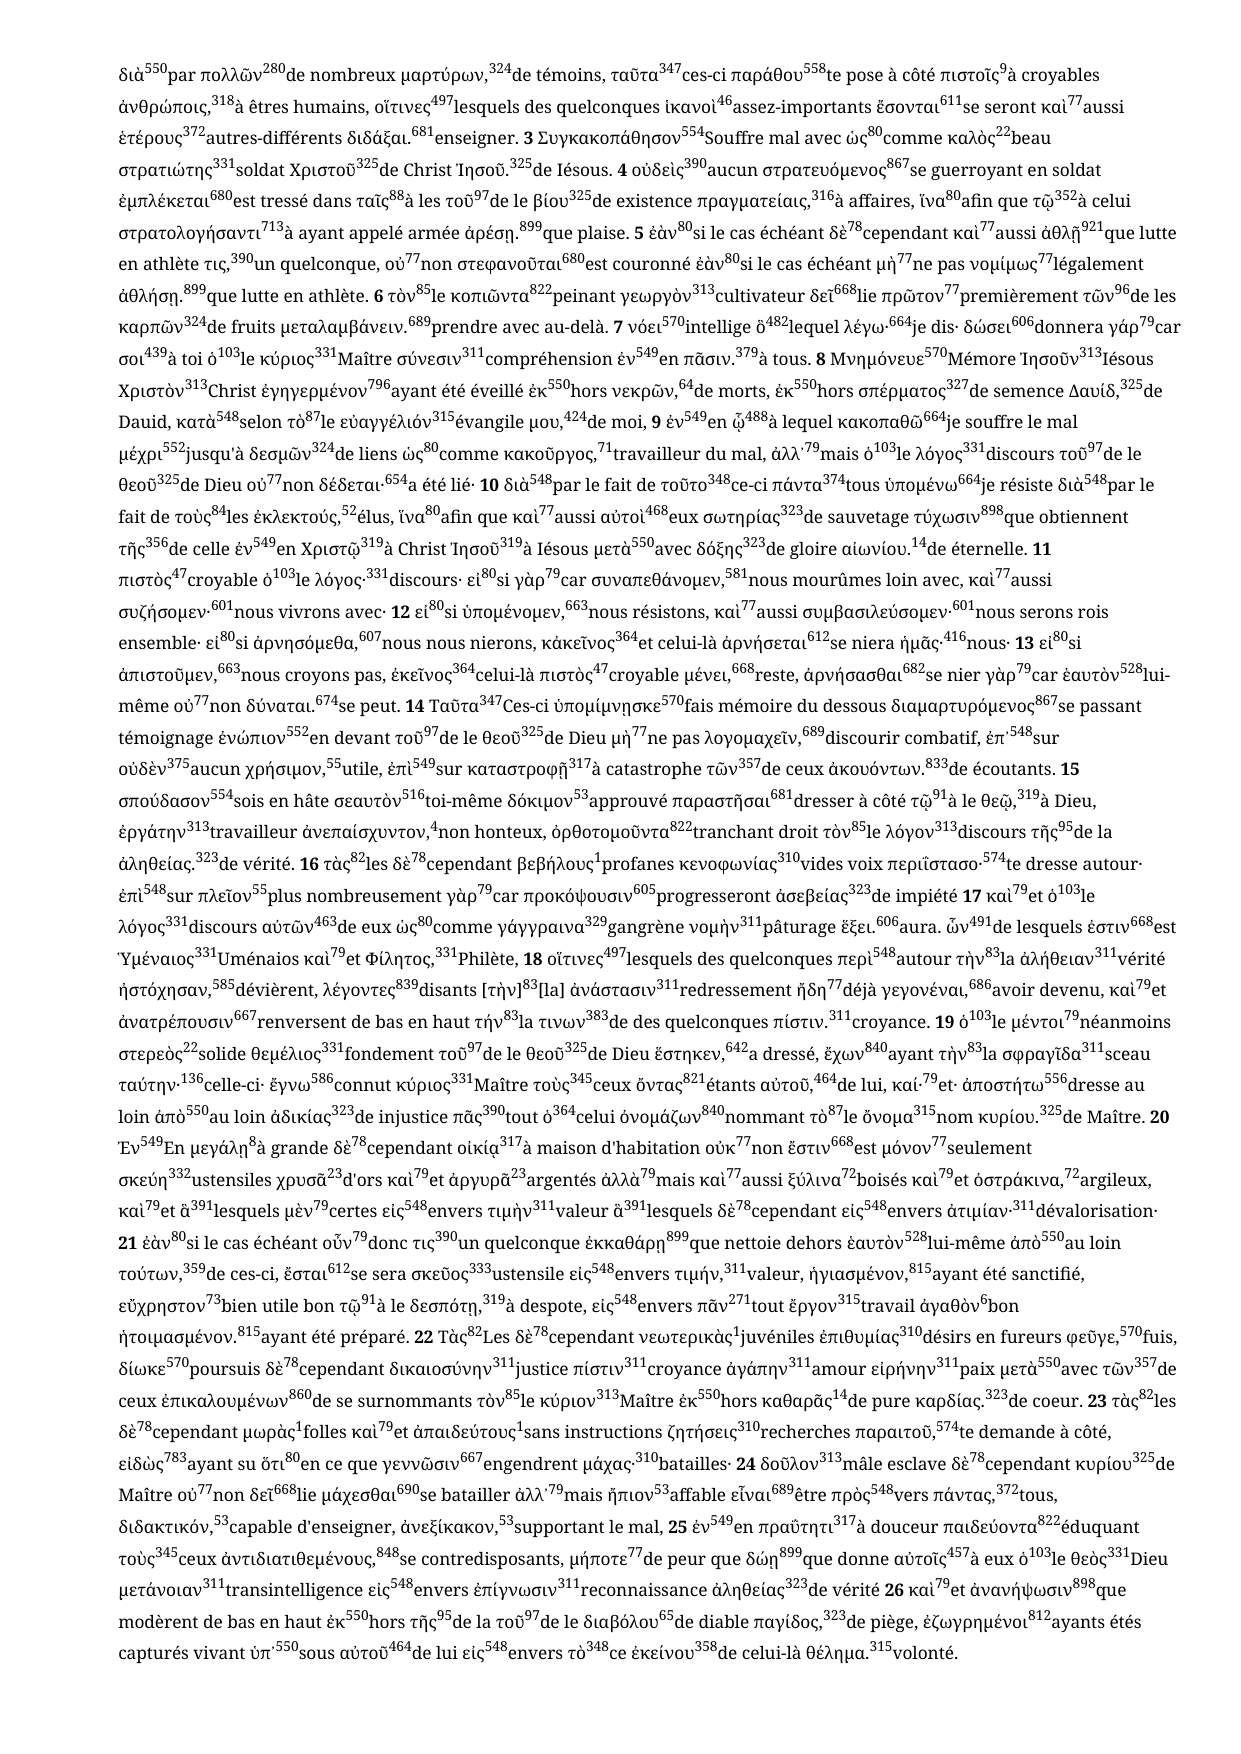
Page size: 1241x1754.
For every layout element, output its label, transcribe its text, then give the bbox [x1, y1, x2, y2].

text 1 Σὺ448Toi οὖν,79donc, τέκνον339enfant μου,424de moi, ἐνδυναμοῦ578sois fortifié dans ἐν549en τῇ89à la χάριτι317à grâce τῇ350à celle ἐν549en Χριστῷ319à Christ Ἰησοῦ,319à Iésous, 2 καὶ79et ἃ481lesquels ἤκουσας584tu écoutas παρ᾽550à côté ἐμοῦ424de moi διὰ550par πολλῶν280de nombreux μαρτύρων,324de témoins, ταῦτα347ces-ci παράθου558te pose à côté πιστοῖς9à croyables ἀνθρώποις,318à êtres humains, οἵτινες497lesquels des quelconques ἱκανοὶ46assez-importants ἔσονται611se seront καὶ77aussi ἑτέρους372autres-différents διδάξαι.681enseigner. 3 Συγκακοπάθησον554Souffre mal avec ὡς80comme καλὸς22beau στρατιώτης331soldat Χριστοῦ325de Christ Ἰησοῦ.325de Iésous. 4 οὐδεὶς390aucun στρατευόμενος867se guerroyant en soldat ἐμπλέκεται680est tressé dans ταῖς88à les τοῦ97de le βίου325de existence πραγματείαις,316à affaires, ἵνα80afin que τῷ352à celui στρατολογήσαντι713à ayant appelé armée ἀρέσῃ.899que plaise. 5 ἐὰν80si le cas échéant δὲ78cependant καὶ77aussi ἀθλῇ921que lutte en athlète τις,390un quelconque, οὐ77non στεφανοῦται680est couronné ἐὰν80si le cas échéant μὴ77ne pas νομίμως77légalement ἀθλήσῃ.899que lutte en athlète. 6 τὸν85le κοπιῶντα822peinant γεωργὸν313cultivateur δεῖ668lie πρῶτον77premièrement τῶν96de les καρπῶν324de fruits μεταλαμβάνειν.689prendre avec au-delà. 7 νόει570intellige ὃ482lequel λέγω·664je dis· δώσει606donnera γάρ79car σοι439à toi ὁ103le κύριος331Maître σύνεσιν311compréhension ἐν549en πᾶσιν.379à tous. 8 Μνημόνευε570Mémore Ἰησοῦν313Iésous Χριστὸν313Christ ἐγηγερμένον796ayant été éveillé ἐκ550hors νεκρῶν,64de morts, ἐκ550hors σπέρματος327de semence Δαυίδ,325de Dauid, κατὰ548selon τὸ87le εὐαγγέλιόν315évangile μου,424de moi, 9 ἐν549en ᾧ488à lequel κακοπαθῶ664je souffre le mal μέχρι552jusqu'à δεσμῶν324de liens ὡς80comme κακοῦργος,71travailleur du mal, ἀλλ᾽79mais ὁ103le λόγος331discours τοῦ97de le θεοῦ325de Dieu οὐ77non δέδεται·654a été lié· 10 διὰ548par le fait de τοῦτο348ce-ci πάντα374tous ὑπομένω664je résiste διὰ548par le fait de τοὺς84les ἐκλεκτούς,52élus, ἵνα80afin que καὶ77aussi αὐτοὶ468eux σωτηρίας323de sauvetage τύχωσιν898que obtiennent τῆς356de celle ἐν549en Χριστῷ319à Christ Ἰησοῦ319à Iésous μετὰ550avec δόξης323de gloire αἰωνίου.14de éternelle. 11 πιστὸς47croyable ὁ103le λόγος·331discours· εἰ80si γὰρ79car συναπεθάνομεν,581nous mourûmes loin avec, καὶ77aussi συζήσομεν·601nous vivrons avec· 12 εἰ80si ὑπομένομεν,663nous résistons, καὶ77aussi συμβασιλεύσομεν·601nous serons rois ensemble· εἰ80si ἀρνησόμεθα,607nous nous nierons, κἀκεῖνος364et celui-là ἀρνήσεται612se niera ἡμᾶς·416nous· 13 εἰ80si ἀπιστοῦμεν,663nous croyons pas, ἐκεῖνος364celui-là πιστὸς47croyable μένει,668reste, ἀρνήσασθαι682se nier γὰρ79car ἑαυτὸν528lui-même οὐ77non δύναται.674se peut. 14 Ταῦτα347Ces-ci ὑπομίμνῃσκε570fais mémoire du dessous διαμαρτυρόμενος867se passant témoignage ἐνώπιον552en devant τοῦ97de le θεοῦ325de Dieu μὴ77ne pas λογομαχεῖν,689discourir combatif, ἐπ᾽548sur οὐδὲν375aucun χρήσιμον,55utile, ἐπὶ549sur καταστροφῇ317à catastrophe τῶν357de ceux ἀκουόντων.833de écoutants. 15 σπούδασον554sois en hâte σεαυτὸν516toi-même δόκιμον53approuvé παραστῆσαι681dresser à côté τῷ91à le θεῷ,319à Dieu, ἐργάτην313travailleur ἀνεπαίσχυντον,4non honteux, ὀρθοτομοῦντα822tranchant droit τὸν85le λόγον313discours τῆς95de la ἀληθείας.323de vérité. 16 τὰς82les δὲ78cependant βεβήλους1profanes κενοφωνίας310vides voix περιΐστασο·574te dresse autour· ἐπὶ548sur πλεῖον55plus nombreusement γὰρ79car προκόψουσιν605progresseront ἀσεβείας323de impiété 17 καὶ79et ὁ103le λόγος331discours αὐτῶν463de eux ὡς80comme γάγγραινα329gangrène νομὴν311pâturage ἕξει.606aura. ὧν491de lesquels ἐστιν668est Ὑμέναιος331Uménaios καὶ79et Φίλητος,331Philète, 18 οἵτινες497lesquels des quelconques περὶ548autour τὴν83la ἀλήθειαν311vérité ἠστόχησαν,585dévièrent, λέγοντες839disants [τὴν]83[la] ἀνάστασιν311redressement ἤδη77déjà γεγονέναι,686avoir devenu, καὶ79et ἀνατρέπουσιν667renversent de bas en haut τήν83la τινων383de des quelconques πίστιν.311croyance. 19 ὁ103le μέντοι79néanmoins στερεὸς22solide θεμέλιος331fondement τοῦ97de le θεοῦ325de Dieu ἕστηκεν,642a dressé, ἔχων840ayant τὴν83la σφραγῖδα311sceau ταύτην·136celle-ci· ἔγνω586connut κύριος331Maître τοὺς345ceux ὄντας821étants αὐτοῦ,464de lui, καί·79et· ἀποστήτω556dresse au loin ἀπὸ550au loin ἀδικίας323de injustice πᾶς390tout ὁ364celui ὀνομάζων840nommant τὸ87le ὄνομα315nom κυρίου.325de Maître. 20 Ἐν549En μεγάλῃ8à grande δὲ78cependant οἰκίᾳ317à maison d'habitation οὐκ77non ἔστιν668est μόνον77seulement σκεύη332ustensiles χρυσᾶ23d'ors καὶ79et ἀργυρᾶ23argentés ἀλλὰ79mais καὶ77aussi ξύλινα72boisés καὶ79et ὀστράκινα,72argileux, καὶ79et ἃ391lesquels μὲν79certes εἰς548envers τιμὴν311valeur ἃ391lesquels δὲ78cependant εἰς548envers ἀτιμίαν·311dévalorisation· 21 ἐὰν80si le cas échéant οὖν79donc τις390un quelconque ἐκκαθάρῃ899que nettoie dehors ἑαυτὸν528lui-même ἀπὸ550au loin τούτων,359de ces-ci, ἔσται612se sera σκεῦος333ustensile εἰς548envers τιμήν,311valeur, ἡγιασμένον,815ayant été sanctifié, εὔχρηστον73bien utile bon τῷ91à le δεσπότῃ,319à despote, εἰς548envers πᾶν271tout ἔργον315travail ἀγαθὸν6bon ἡτοιμασμένον.815ayant été préparé. 22 Τὰς82Les δὲ78cependant νεωτερικὰς1juvéniles ἐπιθυμίας310désirs en fureurs φεῦγε,570fuis, δίωκε570poursuis δὲ78cependant δικαιοσύνην311justice πίστιν311croyance ἀγάπην311amour εἰρήνην311paix μετὰ550avec τῶν357de ceux ἐπικαλουμένων860de se surnommants τὸν85le κύριον313Maître ἐκ550hors καθαρᾶς14de pure καρδίας.323de coeur. 23 τὰς82les δὲ78cependant μωρὰς1folles καὶ79et ἀπαιδεύτους1sans instructions ζητήσεις310recherches παραιτοῦ,574te demande à côté, εἰδὼς783ayant su ὅτι80en ce que γεννῶσιν667engendrent μάχας·310batailles· 24 δοῦλον313mâle esclave δὲ78cependant κυρίου325de Maître οὐ77non δεῖ668lie μάχεσθαι690se batailler ἀλλ᾽79mais ἤπιον53affable εἶναι689être πρὸς548vers πάντας,372tous, διδακτικόν,53capable d'enseigner, ἀνεξίκακον,53supportant le mal, 25 ἐν549en πραΰτητι317à douceur παιδεύοντα822éduquant τοὺς345ceux ἀντιδιατιθεμένους,848se contredisposants, μήποτε77de peur que δώῃ899que donne αὐτοῖς457à eux ὁ103le θεὸς331Dieu μετάνοιαν311transintelligence εἰς548envers ἐπίγνωσιν311reconnaissance ἀληθείας323de vérité 26 καὶ79et ἀνανήψωσιν898que modèrent de bas en haut ἐκ550hors τῆς95de la τοῦ97de le διαβόλου65de diable παγίδος,323de piège, ἐζωγρημένοι812ayants étés capturés vivant ὑπ᾽550sous αὐτοῦ464de lui εἰς548envers τὸ348ce ἐκείνου358de celui-là θέλημα.315volonté. [118, 59, 1181, 1665]
